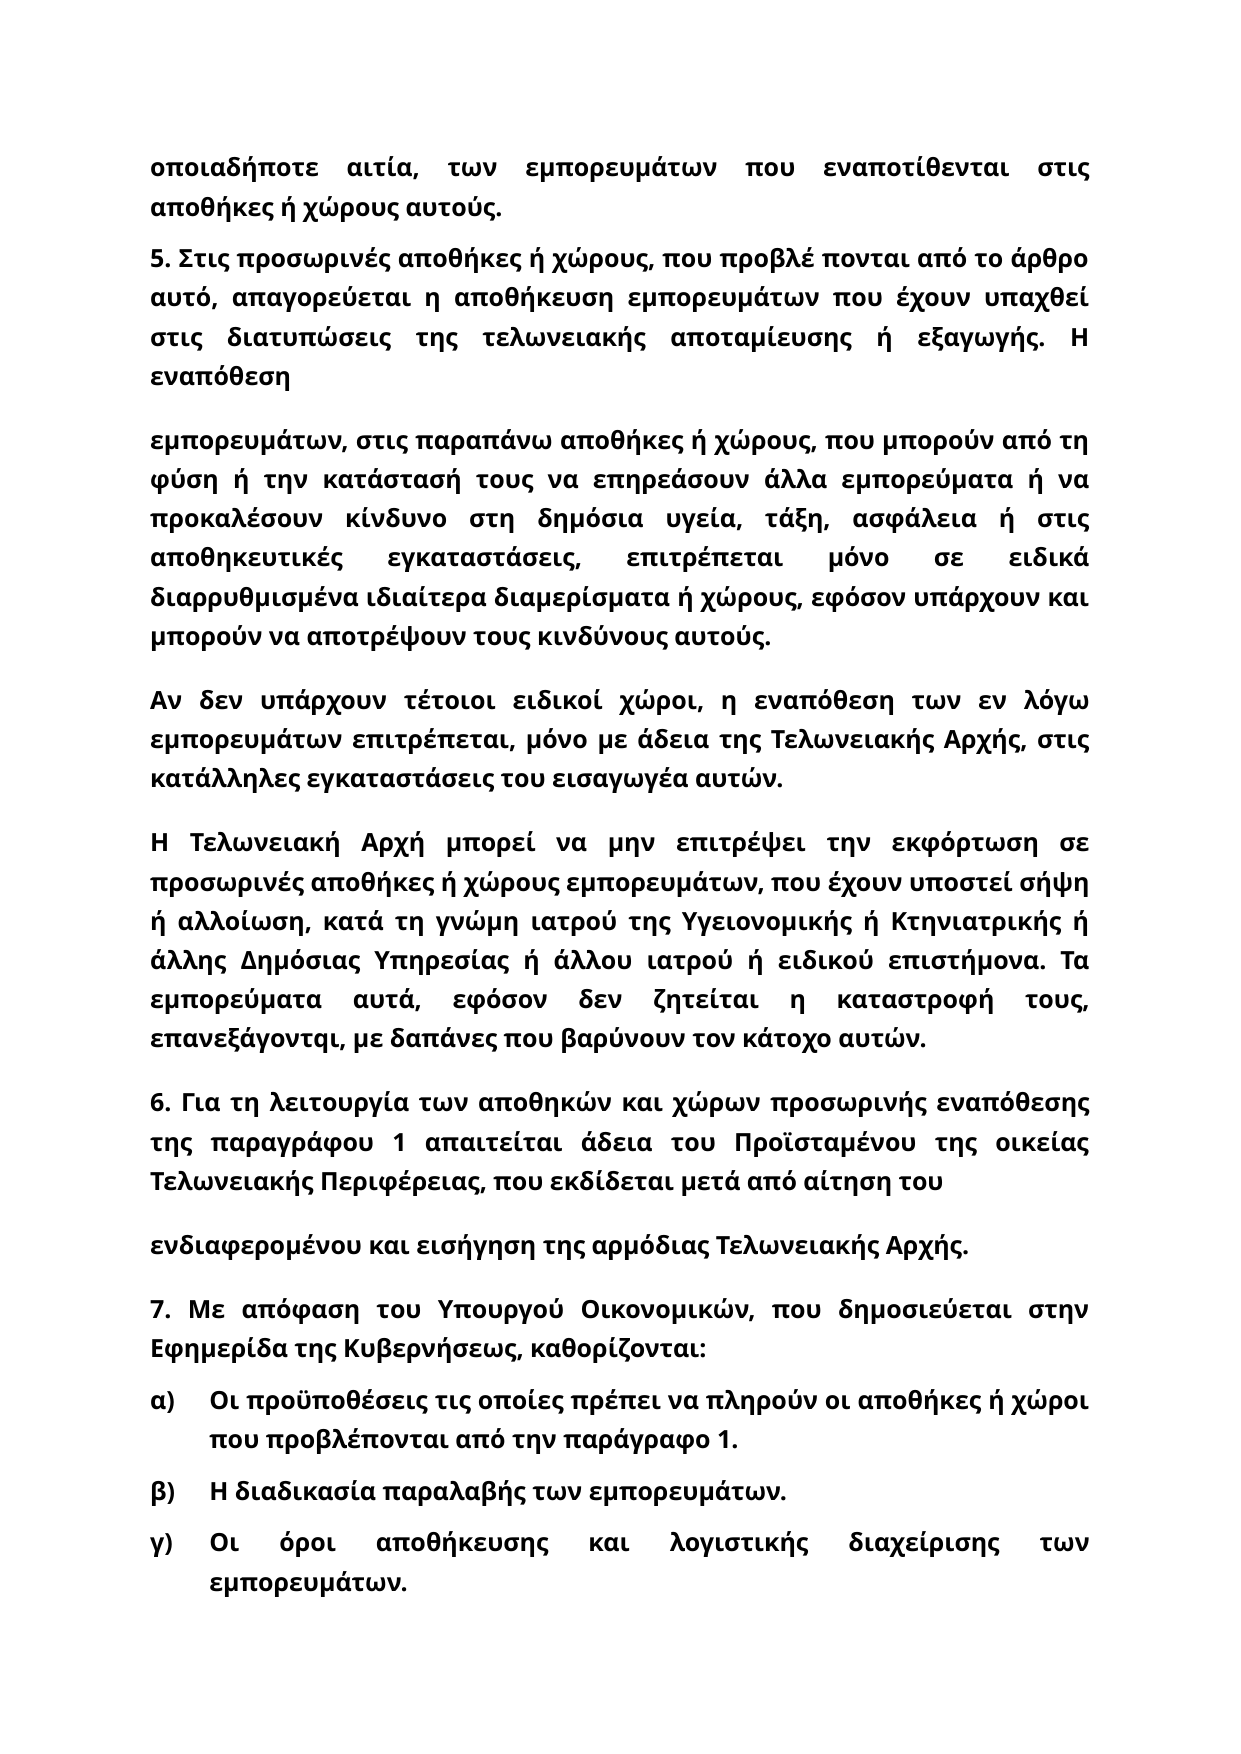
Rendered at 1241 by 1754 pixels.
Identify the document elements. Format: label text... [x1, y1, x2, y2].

text οποιαδήποτε αιτία, των εμπορευμάτων που εναποτίθενται στις αποθήκες ή χώρους αυτούς. [150, 150, 1090, 223]
text 5. Στις προσωρινές αποθήκες ή χώρους, που προβλέ πονται από το άρθρο αυτό, απαγορεύεται η αποθήκευση εμπορευμάτων που έχουν υπαχθεί στις διατυπώσεις της τελωνειακής αποταμίευσης ή εξαγωγής. Η εναπόθεση [150, 241, 1090, 392]
list β) Η διαδικασία παραλαβής των εμπορευμάτων. [150, 1473, 1090, 1507]
text 6. Για τη λειτουργία των αποθηκών και χώρων προσωρινής εναπόθεσης της παραγράφου 1 απαιτείται άδεια του Προϊσταμένου της οικείας Τελωνειακής Περιφέρειας, που εκδίδεται μετά από αίτηση του [150, 1085, 1090, 1197]
text Η Τελωνειακή Αρχή μπορεί να μην επιτρέψει την εκφόρτωση σε προσωρινές αποθήκες ή χώρους εμπορευμάτων, που έχουν υποστεί σήψη ή αλλοίωση, κατά τη γνώμη ιατρού της Υγειονομικής ή Κτηνιατρικής ή άλλης Δημόσιας Υπηρεσίας ή άλλου ιατρού ή ειδικού επιστήμονα. Τα εμπορεύματα αυτά, εφόσον δεν ζητείται η καταστροφή τους, επανεξάγοντqι, με δαπάνες που βαρύνουν τον κάτοχο αυτών. [150, 825, 1090, 1055]
list α) Οι προϋποθέσεις τις οποίες πρέπει να πληρούν οι αποθήκες ή χώροι που προβλέπονται από την παράγραφο 1. [150, 1382, 1090, 1456]
list γ) Οι όροι αποθήκευσης και λογιστικής διαχείρισης των εμπορευμάτων. [150, 1525, 1090, 1598]
text εμπορευμάτων, στις παραπάνω αποθήκες ή χώρους, που μπορούν από τη φύση ή την κατάστασή τους να επηρεάσουν άλλα εμπορεύματα ή να προκαλέσουν κίνδυνο στη δημόσια υγεία, τάξη, ασφάλεια ή στις αποθηκευτικές εγκαταστάσεις, επιτρέπεται μόνο σε ειδικά διαρρυθμισμένα ιδιαίτερα διαμερίσματα ή χώρους, εφόσον υπάρχουν και μπορούν να αποτρέψουν τους κινδύνους αυτούς. [150, 422, 1090, 652]
text 7. Με απόφαση του Υπουργού Οικονομικών, που δημοσιεύεται στην Εφημερίδα της Κυβερνήσεως, καθορίζονται: [150, 1292, 1090, 1365]
text Αν δεν υπάρχουν τέτοιοι ειδικοί χώροι, η εναπόθεση των εν λόγω εμπορευμάτων επιτρέπεται, μόνο με άδεια της Τελωνειακής Αρχής, στις κατάλληλες εγκαταστάσεις του εισαγωγέα αυτών. [150, 682, 1090, 795]
text ενδιαφερομένου και εισήγηση της αρμόδιας Τελωνειακής Αρχής. [150, 1227, 1090, 1262]
